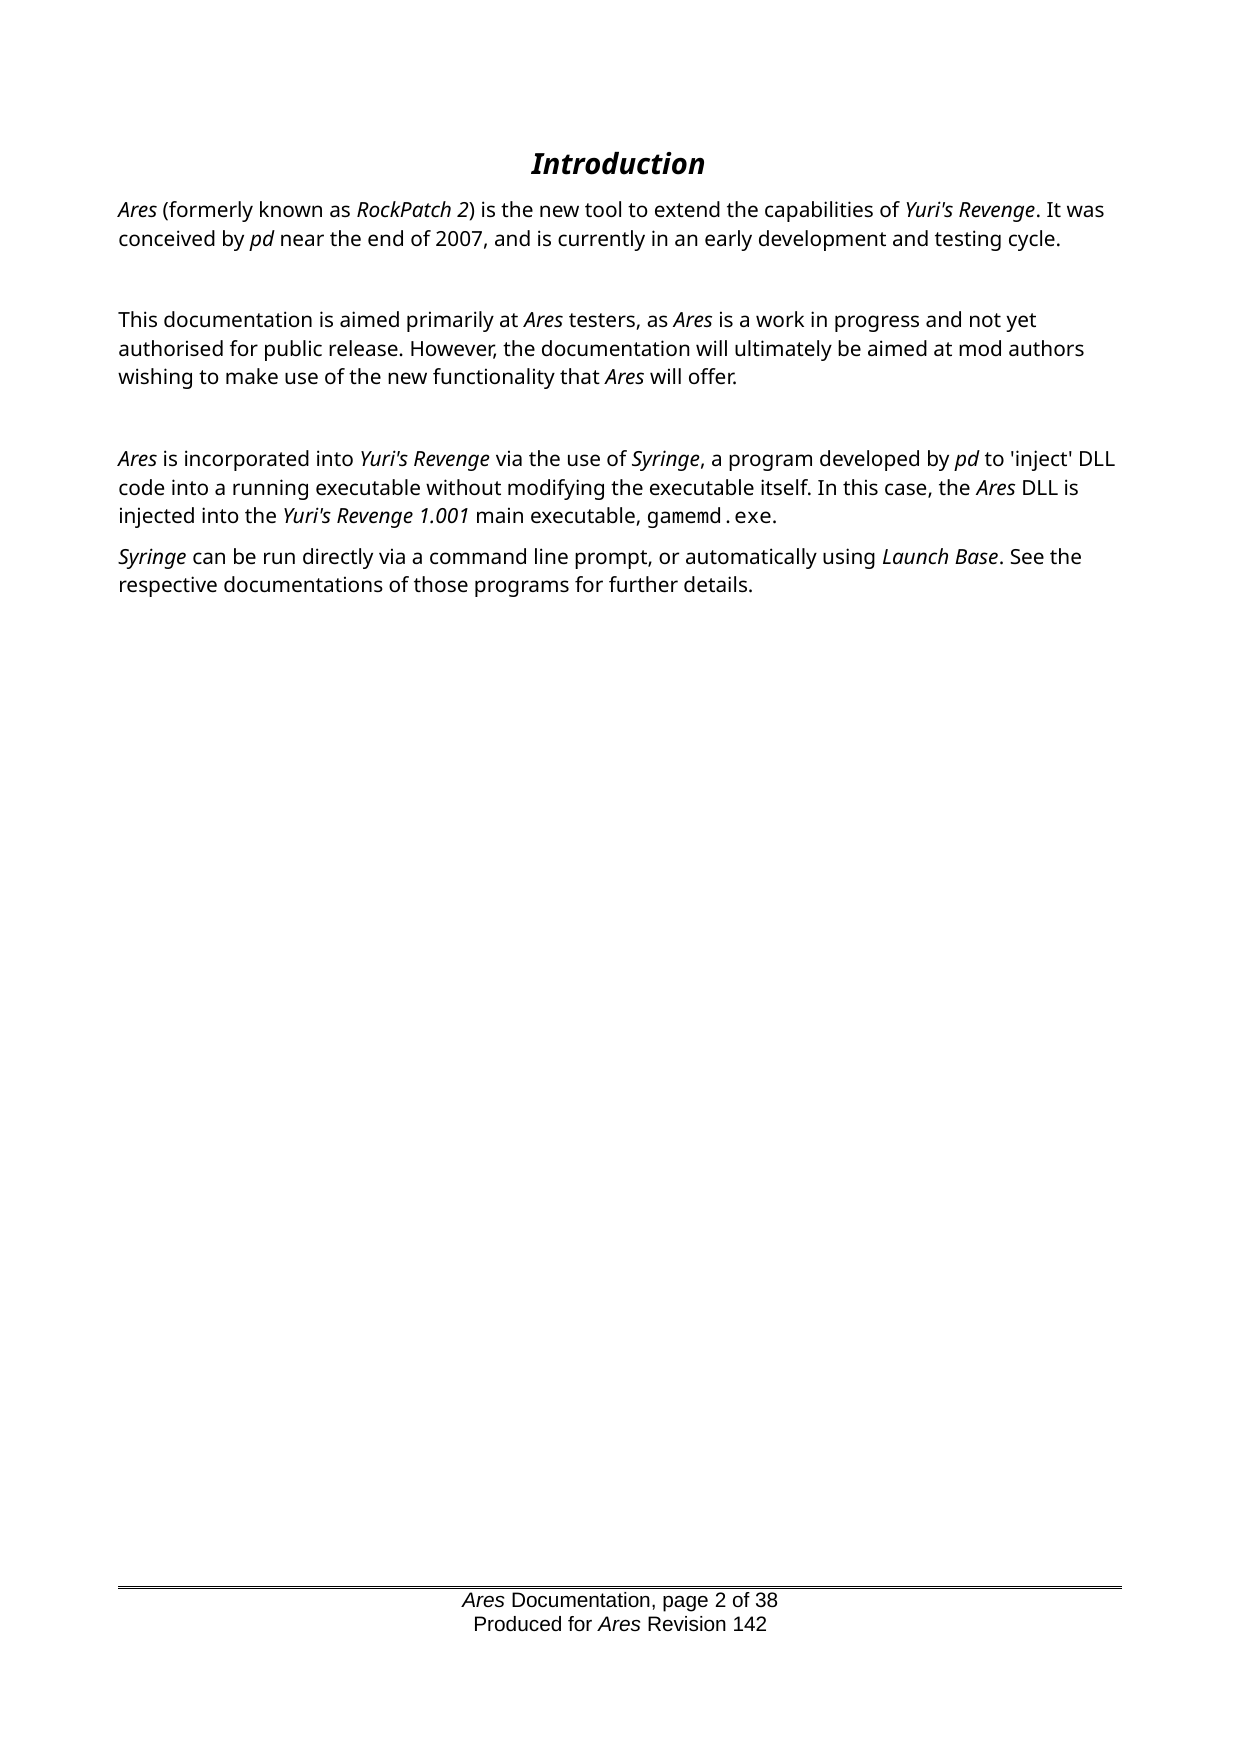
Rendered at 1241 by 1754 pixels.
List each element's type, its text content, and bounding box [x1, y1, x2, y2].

text This documentation is aimed primarily at Ares testers, as Ares is a work in progress and not yet authorised for public release. However, the documentation will ultimately be aimed at mod authors wishing to make use of the new functionality that Ares will offer. [118, 306, 1122, 391]
subtitle Introduction [118, 143, 1122, 183]
text Ares is incorporated into Yuri's Revenge via the use of Syringe, a program developed by pd to 'inject' DLL code into a running executable without modifying the executable itself. In this case, the Ares DLL is injected into the Yuri's Revenge 1.001 main executable, gamemd.exe. [118, 444, 1122, 530]
text Ares (formerly known as RockPatch 2) is the new tool to extend the capabilities of Yuri's Revenge. It was conceived by pd near the end of 2007, and is currently in an early development and testing cycle. [118, 195, 1122, 252]
text Syringe can be run directly via a command line prompt, or automatically using Launch Base. See the respective documentations of those programs for further details. [118, 542, 1122, 599]
